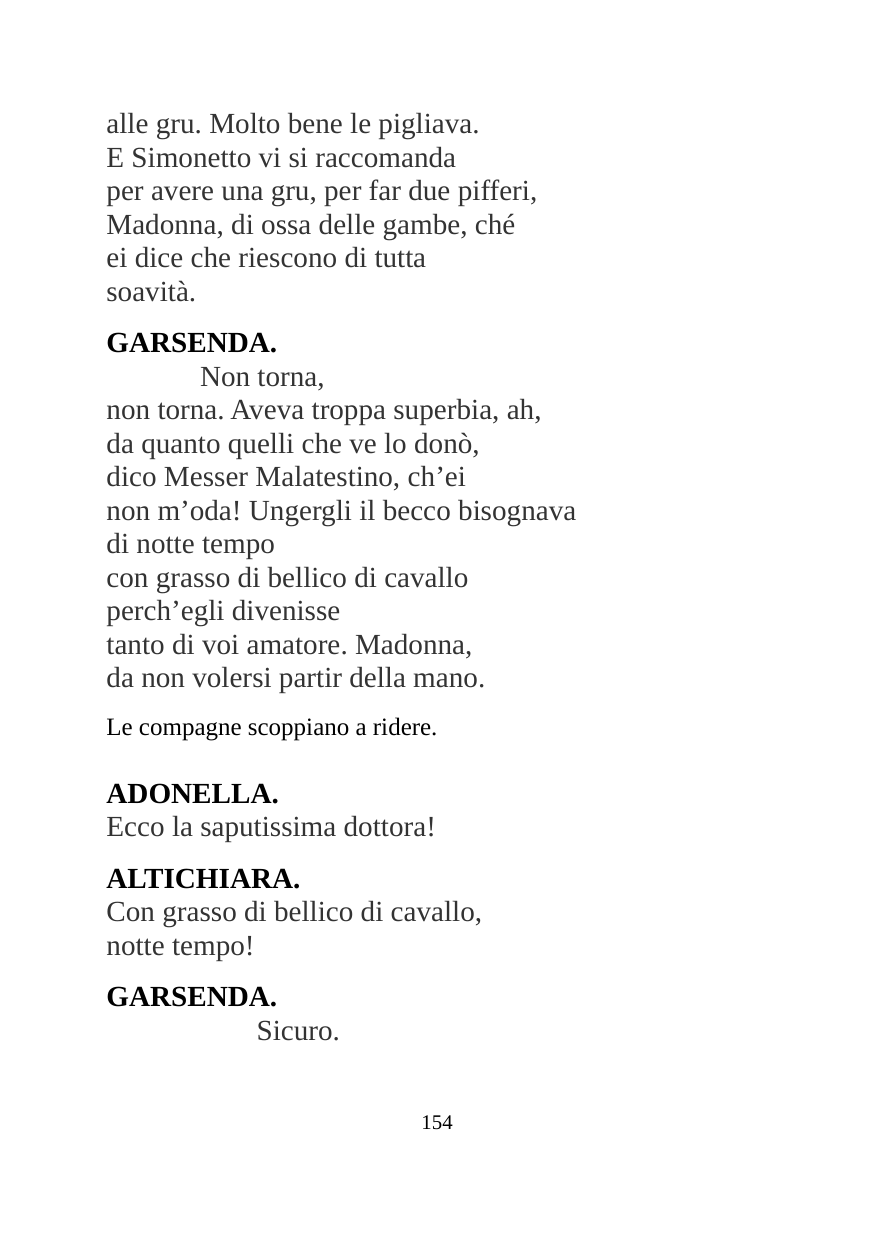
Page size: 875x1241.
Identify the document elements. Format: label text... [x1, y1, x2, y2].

text GARSENDA. [106, 979, 767, 1013]
text ADONELLA. [106, 776, 767, 809]
text Le compagne scoppiano a ridere. [106, 712, 767, 741]
text non torna. Aveva troppa superbia, ah, da quanto quelli che ve lo donò, dico Messer Malatestino, ch’ei non m’oda! Ungergli il becco bisognava di notte tempo con grasso di bellico di cavallo perch’egli divenisse tanto di voi amatore. Madonna, da non volersi partir della mano. [106, 392, 767, 694]
text Sicuro. [256, 1013, 767, 1046]
text alle gru. Molto bene le pigliava. E Simonetto vi si raccomanda per avere una gru, per far due pifferi, Madonna, di ossa delle gambe, ché ei dice che riescono di tutta soavità. [106, 106, 767, 307]
text Con grasso di bellico di cavallo, notte tempo! [106, 894, 767, 961]
text Non torna, [200, 359, 767, 392]
text Ecco la saputissima dottora! [106, 809, 767, 843]
text ALTICHIARA. [106, 861, 767, 894]
text GARSENDA. [106, 325, 767, 359]
